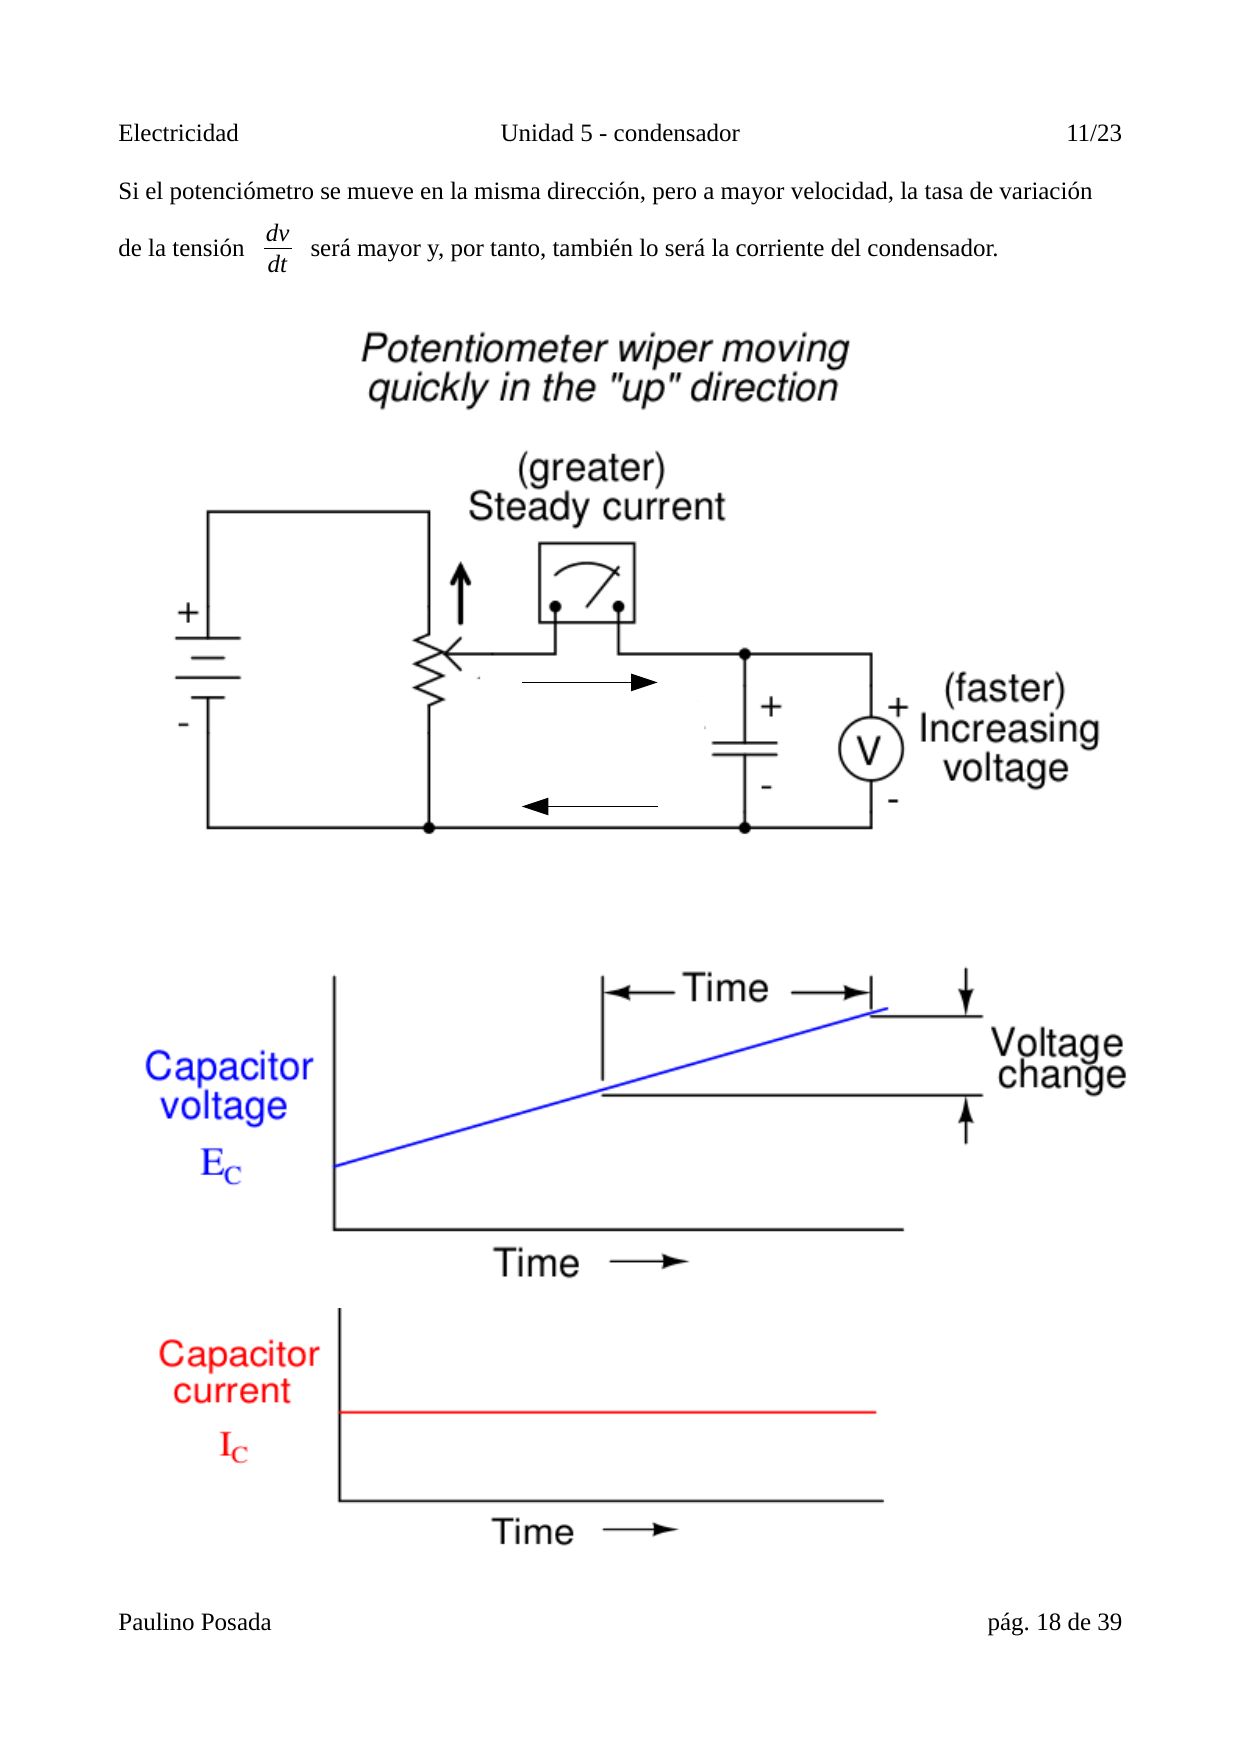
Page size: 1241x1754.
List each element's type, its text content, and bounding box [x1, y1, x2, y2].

picture [118, 307, 1162, 1554]
text Si el potenciómetro se mueve en la misma dirección, pero a mayor velocidad, la tasa de variación de la tensiónserá mayor y, por tanto, también lo será la corriente del condensador. [118, 176, 1122, 278]
